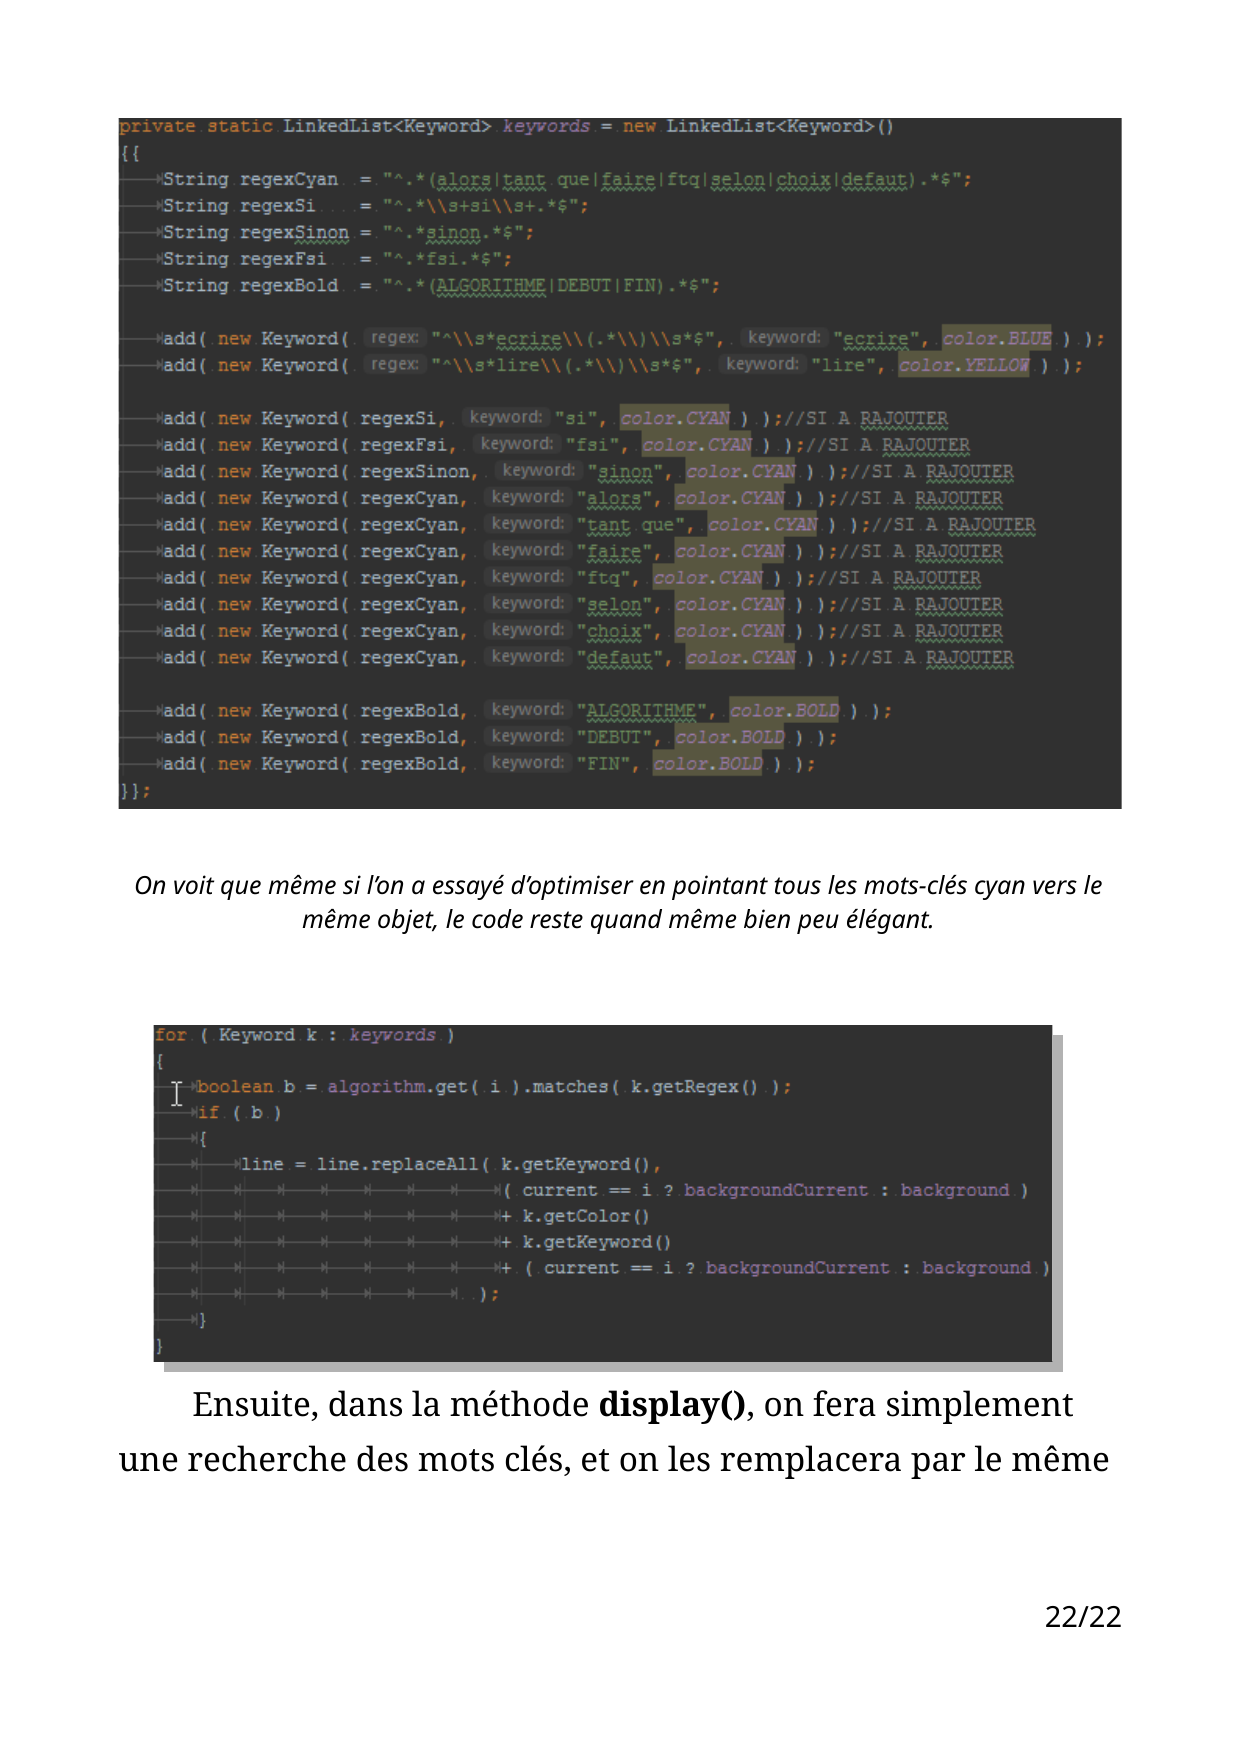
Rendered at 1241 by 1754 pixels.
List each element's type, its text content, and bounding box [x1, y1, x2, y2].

picture [153, 1025, 1053, 1362]
text Ensuite, dans la méthode display(), on fera simplement une recherche des mots clés, et on les remplacera par le même [118, 1362, 1122, 1481]
picture [118, 118, 1122, 809]
text On voit que même si l’on a essayé d’optimiser en pointant tous les mots-clés cyan vers le même objet, le code reste quand même bien peu élégant. [118, 868, 1122, 936]
